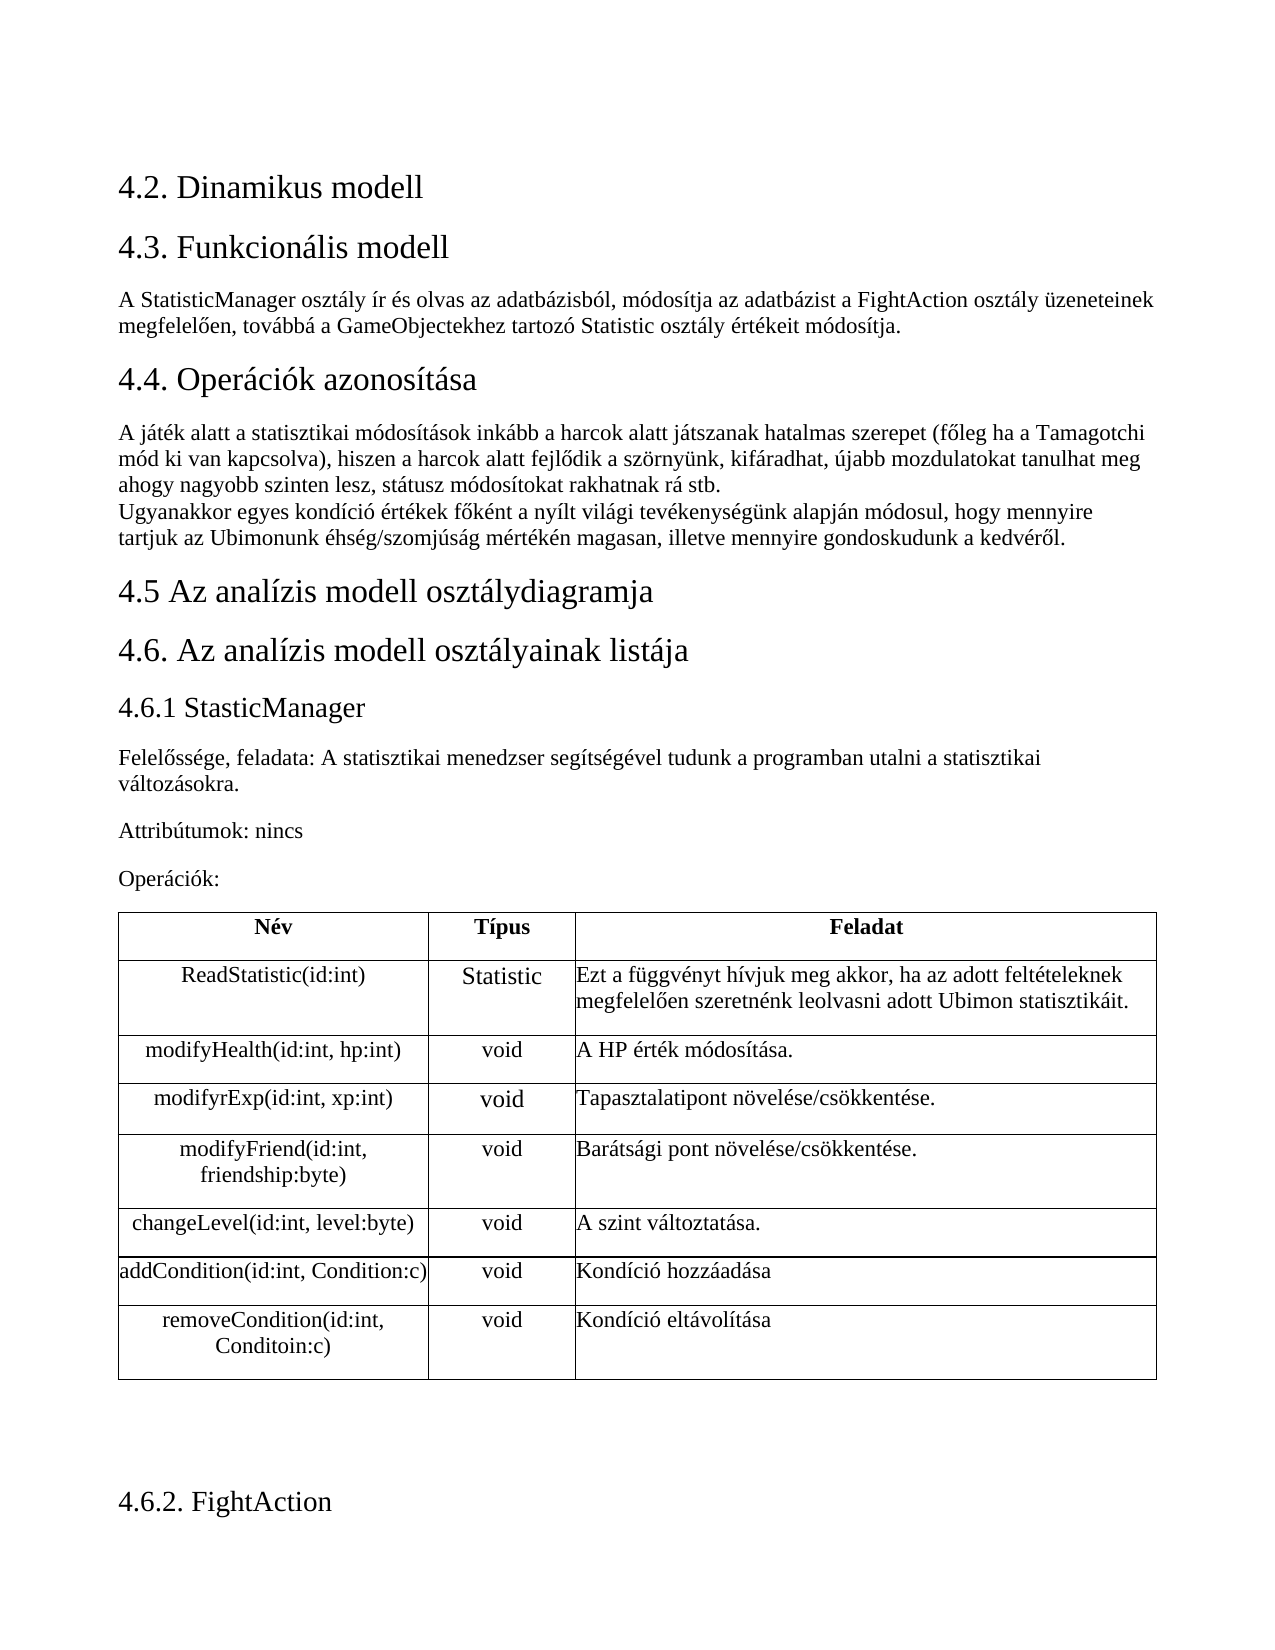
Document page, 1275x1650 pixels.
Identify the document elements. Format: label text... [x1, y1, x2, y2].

table_header Feladat [576, 913, 1156, 960]
text 4.2. Dinamikus modell [118, 168, 1157, 206]
table_cell void [429, 1084, 575, 1134]
table_cell A HP érték módosítása. [576, 1036, 1156, 1083]
text A játék alatt a statisztikai módosítások inkább a harcok alatt játszanak hatalmas szerepet (főleg ha a Tamagotchi mód ki van kapcsolva), hiszen a harcok alatt fejlődik a szörnyünk, kifáradhat, újabb mozdulatokat tanulhat meg ahogy nagyobb szinten lesz, státusz módosítokat rakhatnak rá stb. Ugyanakkor egyes kondíció értékek főként a nyílt világi tevékenységünk alapján módosul, hogy mennyire tartjuk az Ubimonunk éhség/szomjúság mértékén magasan, illetve mennyire gondoskudunk a kedvéről. [118, 419, 1157, 551]
text 4.6.2. FightAction [118, 1484, 1157, 1517]
table_cell void [429, 1209, 575, 1256]
table_cell void [429, 1306, 575, 1379]
table_cell ReadStatistic(id:int) [119, 961, 428, 1035]
table_cell Tapasztalatipont növelése/csökkentése. [576, 1084, 1156, 1134]
table_cell Kondíció hozzáadása [576, 1258, 1156, 1305]
text 4.4. Operációk azonosítása [118, 359, 1157, 398]
table_cell addCondition(id:int, Condition:c) [119, 1258, 428, 1305]
table_cell modifyrExp(id:int, xp:int) [119, 1084, 428, 1134]
table_header Típus [429, 913, 575, 960]
table_cell changeLevel(id:int, level:byte) [119, 1209, 428, 1256]
text Attribútumok: nincs [118, 818, 1157, 844]
text Felelőssége, feladata: A statisztikai menedzser segítségével tudunk a programban utalni a statisztikai változásokra. [118, 744, 1157, 797]
text 4.5 Az analízis modell osztálydiagramja [118, 571, 1157, 610]
table_header Név [119, 913, 428, 960]
table_cell Kondíció eltávolítása [576, 1306, 1156, 1379]
table_cell void [429, 1135, 575, 1208]
text 4.3. Funkcionális modell [118, 227, 1157, 265]
table_cell Statistic [429, 961, 575, 1035]
text A StatisticManager osztály ír és olvas az adatbázisból, módosítja az adatbázist a FightAction osztály üzeneteinek megfelelően, továbbá a GameObjectekhez tartozó Statistic osztály értékeit módosítja. [118, 286, 1157, 339]
table_cell A szint változtatása. [576, 1209, 1156, 1256]
text Operációk: [118, 865, 1157, 891]
table_cell removeCondition(id:int, Conditoin:c) [119, 1306, 428, 1379]
table_cell modifyFriend(id:int, friendship:byte) [119, 1135, 428, 1208]
table_cell void [429, 1036, 575, 1083]
table_cell void [429, 1258, 575, 1305]
table_cell modifyHealth(id:int, hp:int) [119, 1036, 428, 1083]
table_cell Ezt a függvényt hívjuk meg akkor, ha az adott feltételeknek megfelelően szeretnénk leolvasni adott Ubimon statisztikáit. [576, 961, 1156, 1035]
text 4.6. Az analízis modell osztályainak listája [118, 631, 1157, 669]
table_cell Barátsági pont növelése/csökkentése. [576, 1135, 1156, 1208]
text 4.6.1 StasticManager [118, 690, 1157, 723]
